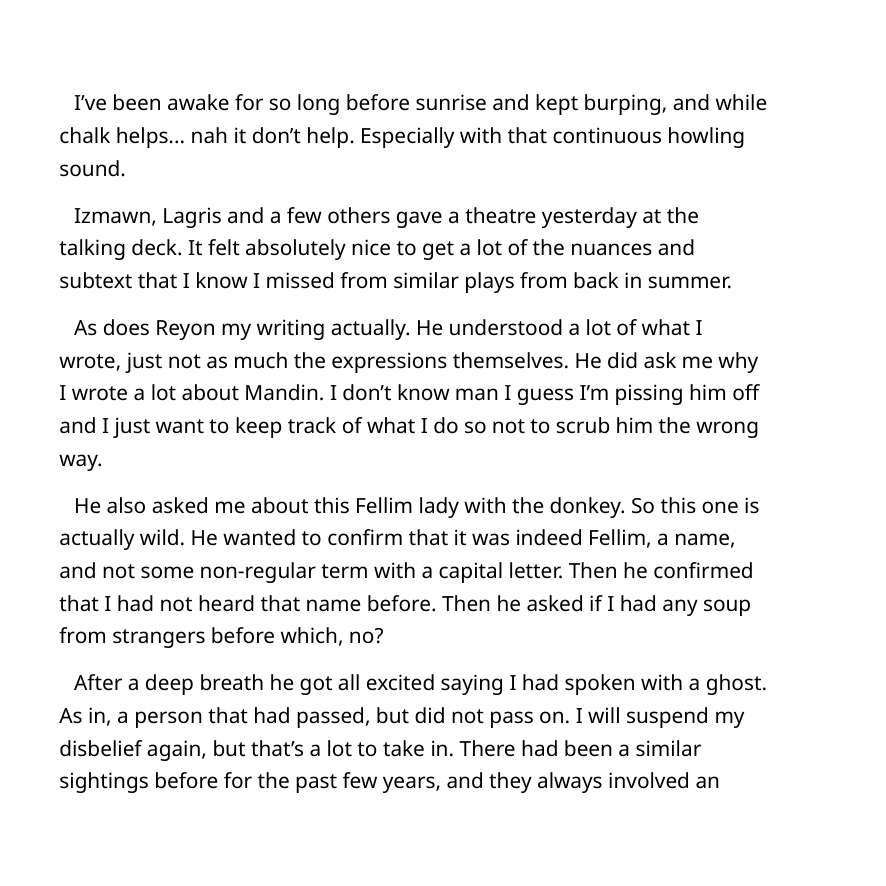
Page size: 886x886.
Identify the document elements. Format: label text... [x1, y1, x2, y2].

text He also asked me about this Fellim lady with the donkey. So this one is actually wild. He wanted to confirm that it was indeed Fellim, a name, and not some non-regular term with a capital letter. Then he confirmed that I had not heard that name before. Then he asked if I had any soup from strangers before which, no? [59, 491, 768, 650]
text I’ve been awake for so long before sunrise and kept burping, and while chalk helps... nah it don’t help. Especially with that continuous howling sound. [59, 88, 768, 182]
text As does Reyon my writing actually. He understood a lot of what I wrote, just not as much the expressions themselves. He did ask me why I wrote a lot about Mandin. I don’t know man I guess I’m pissing him off and I just want to keep track of what I do so not to scrub him the wrong way. [59, 313, 768, 472]
text Izmawn, Lagris and a few others gave a theatre yesterday at the talking deck. It felt absolutely nice to get a lot of the nuances and subtext that I know I missed from similar plays from back in summer. [59, 201, 768, 294]
text After a deep breath he got all excited saying I had spoken with a ghost. As in, a person that had passed, but did not pass on. I will suspend my disbelief again, but that’s a lot to take in. There had been a similar sightings before for the past few years, and they always involved an [59, 668, 768, 795]
